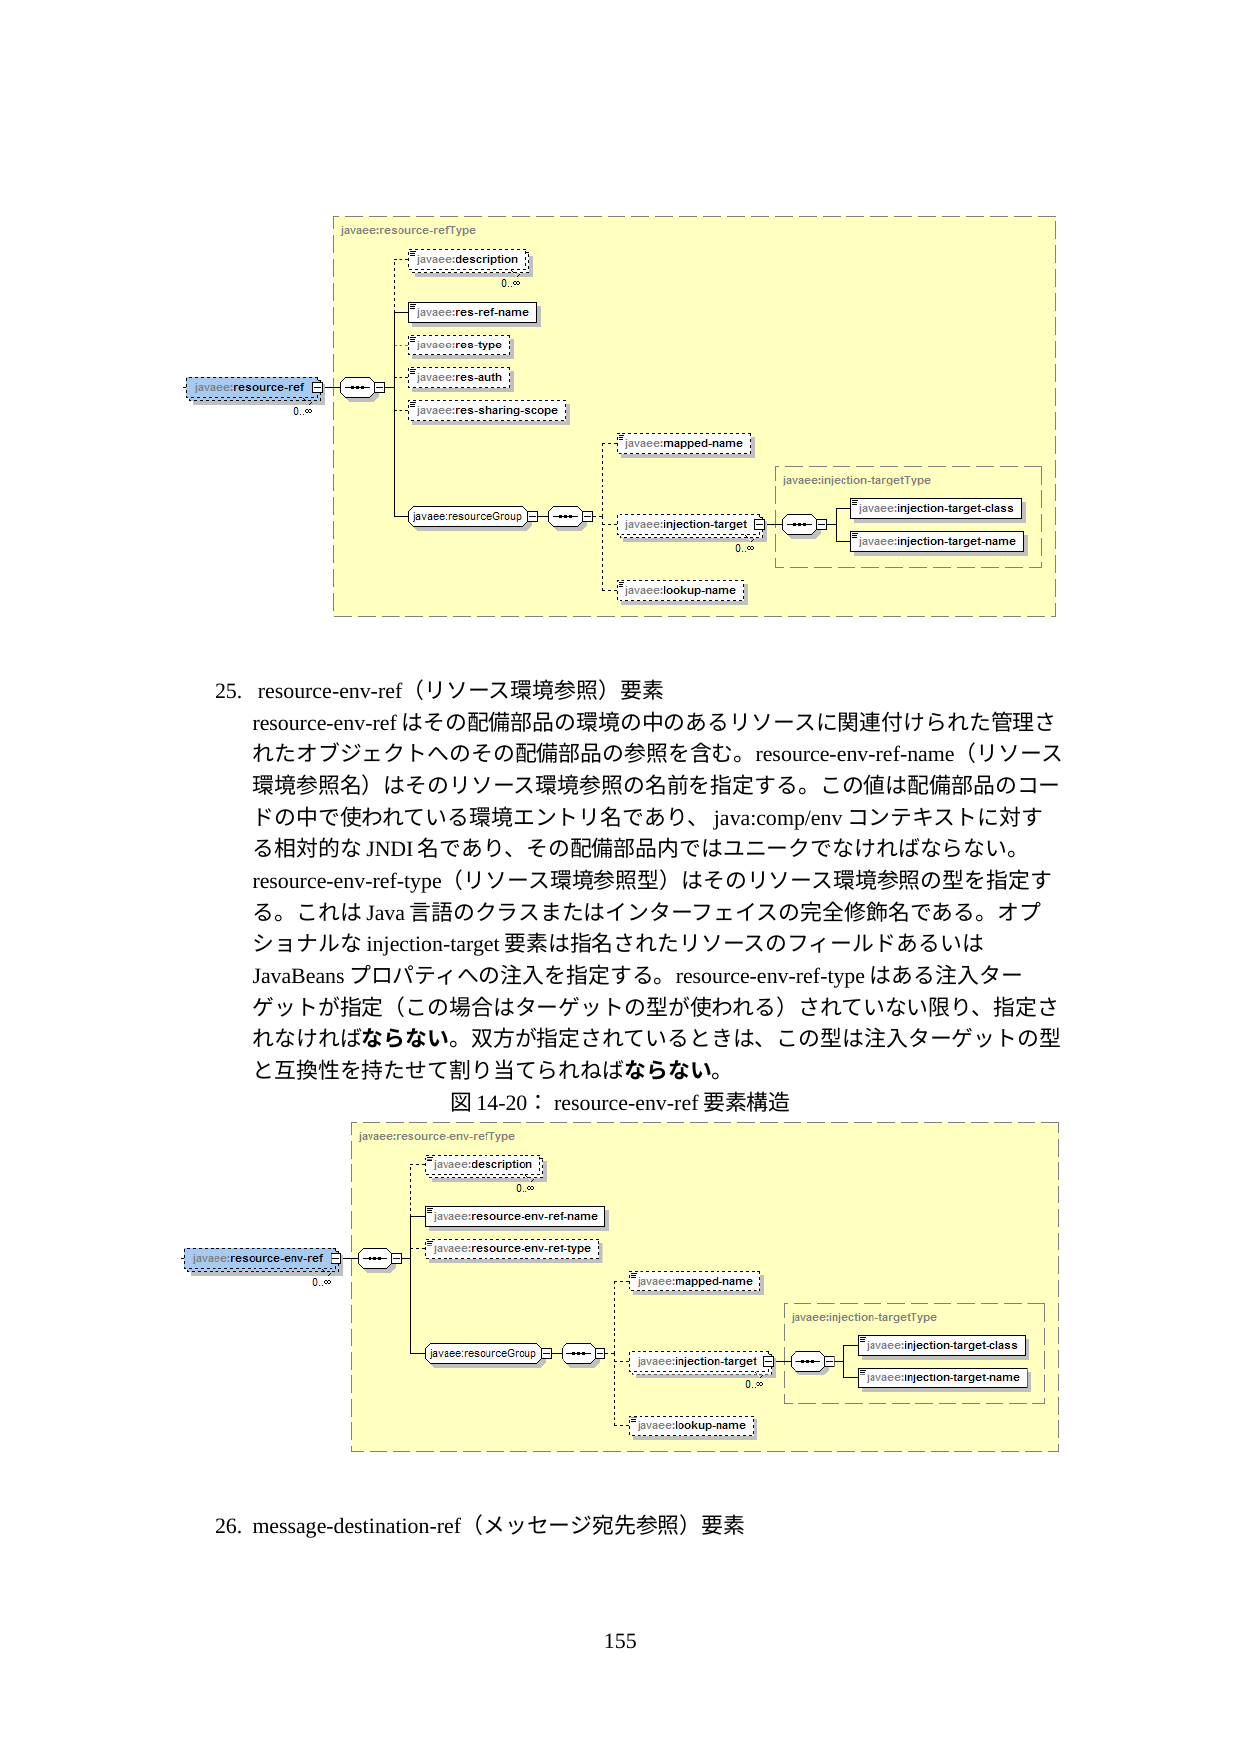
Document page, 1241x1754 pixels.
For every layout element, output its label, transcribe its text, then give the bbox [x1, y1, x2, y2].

list resource-env-ref（リソース環境参照）要素 [215, 673, 1063, 705]
list resource-env-refはその配備部品の環境の中のあるリソースに関連付けられた管理されたオブジェクトへのその配備部品の参照を含む。resource-env-ref-name（リソース環境参照名）はそのリソース環境参照の名前を指定する。この値は配備部品のコードの中で使われている環境エントリ名であり、 java:comp/envコンテキストに対する相対的なJNDI名であり、その配備部品内ではユニークでなければならない。 resource-env-ref-type（リソース環境参照型）はそのリソース環境参照の型を指定する。これはJava言語のクラスまたはインターフェイスの完全修飾名である。オプショナルな injection-target要素は指名されたリソースのフィールドあるいはJavaBeansプロパティへの注入を指定する。resource-env-ref-typeはある注入ターゲットが指定（この場合はターゲットの型が使われる）されていない限り、指定されなければならない。双方が指定されているときは、この型は注入ターゲットの型と互換性を持たせて割り当てられねばならない。 [215, 705, 1063, 1085]
text 図14-20： resource-env-ref要素構造 [177, 1085, 1063, 1116]
list message-destination-ref（メッセージ宛先参照）要素 [215, 1508, 1063, 1540]
